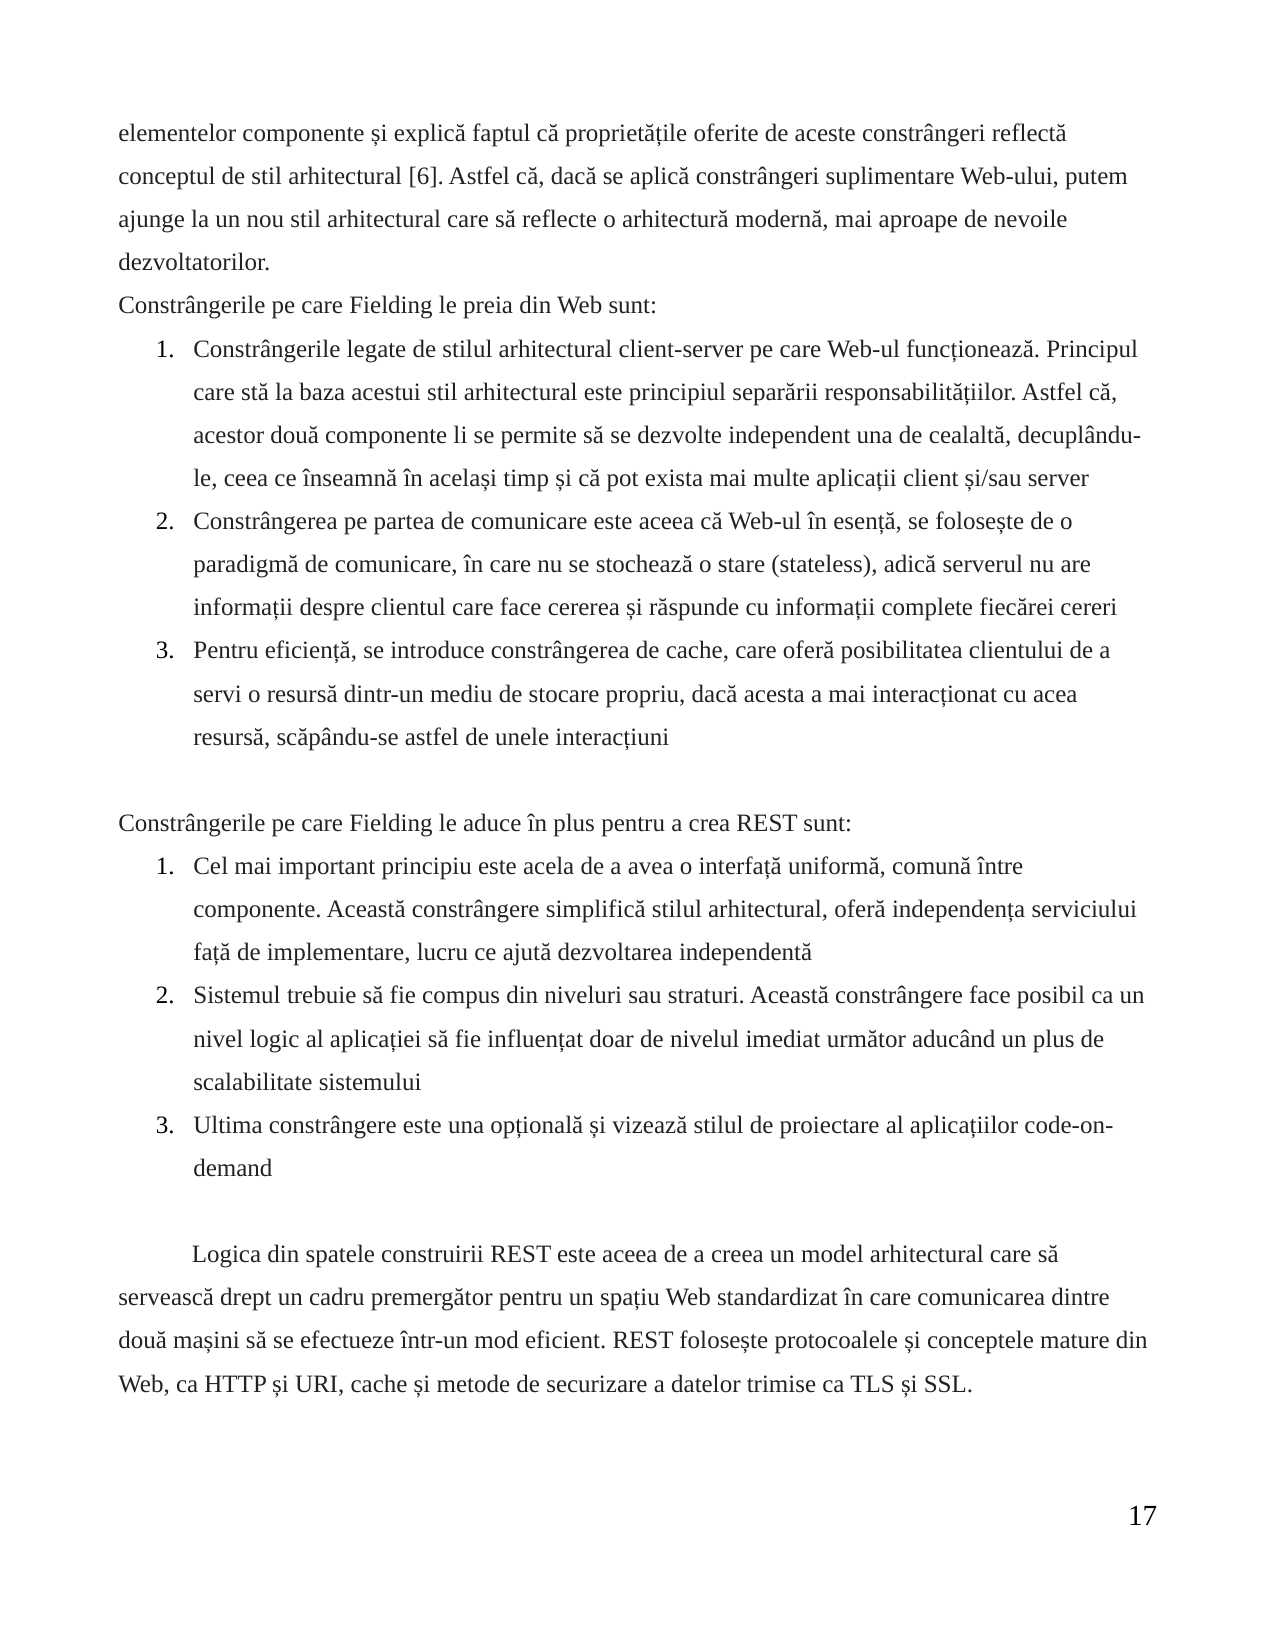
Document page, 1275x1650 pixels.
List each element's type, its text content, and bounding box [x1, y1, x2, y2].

list Constrângerile legate de stilul arhitectural client-server pe care Web-ul funcționează. Principul care stă la baza acestui stil arhitectural este principiul separării responsabilitățiilor. Astfel că, acestor două componente li se permite să se dezvolte independent una de cealaltă, decuplându-le, ceea ce înseamnă în același timp și că pot exista mai multe aplicații client și/sau server [156, 334, 1157, 492]
list Cel mai important principiu este acela de a avea o interfață uniformă, comună între componente. Această constrângere simplifică stilul arhitectural, oferă independența serviciului față de implementare, lucru ce ajută dezvoltarea independentă [156, 851, 1157, 966]
text elementelor componente și explică faptul că proprietățile oferite de aceste constrângeri reflectă conceptul de stil arhitectural [6]. Astfel că, dacă se aplică constrângeri suplimentare Web-ului, putem ajunge la un nou stil arhitectural care să reflecte o arhitectură modernă, mai aproape de nevoile dezvoltatorilor. [118, 118, 1157, 276]
text Constrângerile pe care Fielding le preia din Web sunt: [118, 291, 1157, 319]
list Sistemul trebuie să fie compus din niveluri sau straturi. Această constrângere face posibil ca un nivel logic al aplicației să fie influențat doar de nivelul imediat următor aducând un plus de scalabilitate sistemului [156, 981, 1157, 1096]
text Constrângerile pe care Fielding le aduce în plus pentru a crea REST sunt: [118, 808, 1157, 837]
list Pentru eficiență, se introduce constrângerea de cache, care oferă posibilitatea clientului de a servi o resursă dintr-un mediu de stocare propriu, dacă acesta a mai interacționat cu acea resursă, scăpându-se astfel de unele interacțiuni [156, 636, 1157, 751]
list Ultima constrângere este una opțională și vizează stilul de proiectare al aplicațiilor code-on-demand [156, 1110, 1157, 1182]
list Constrângerea pe partea de comunicare este aceea că Web-ul în esență, se folosește de o paradigmă de comunicare, în care nu se stochează o stare (stateless), adică serverul nu are informații despre clientul care face cererea și răspunde cu informații complete fiecărei cereri [156, 506, 1157, 621]
text Logica din spatele construirii REST este aceea de a creea un model arhitectural care să servească drept un cadru premergător pentru un spațiu Web standardizat în care comunicarea dintre două mașini să se efectueze într-un mod eficient. REST folosește protocoalele și conceptele mature din Web, ca HTTP și URI, cache și metode de securizare a datelor trimise ca TLS și SSL. [118, 1239, 1157, 1397]
